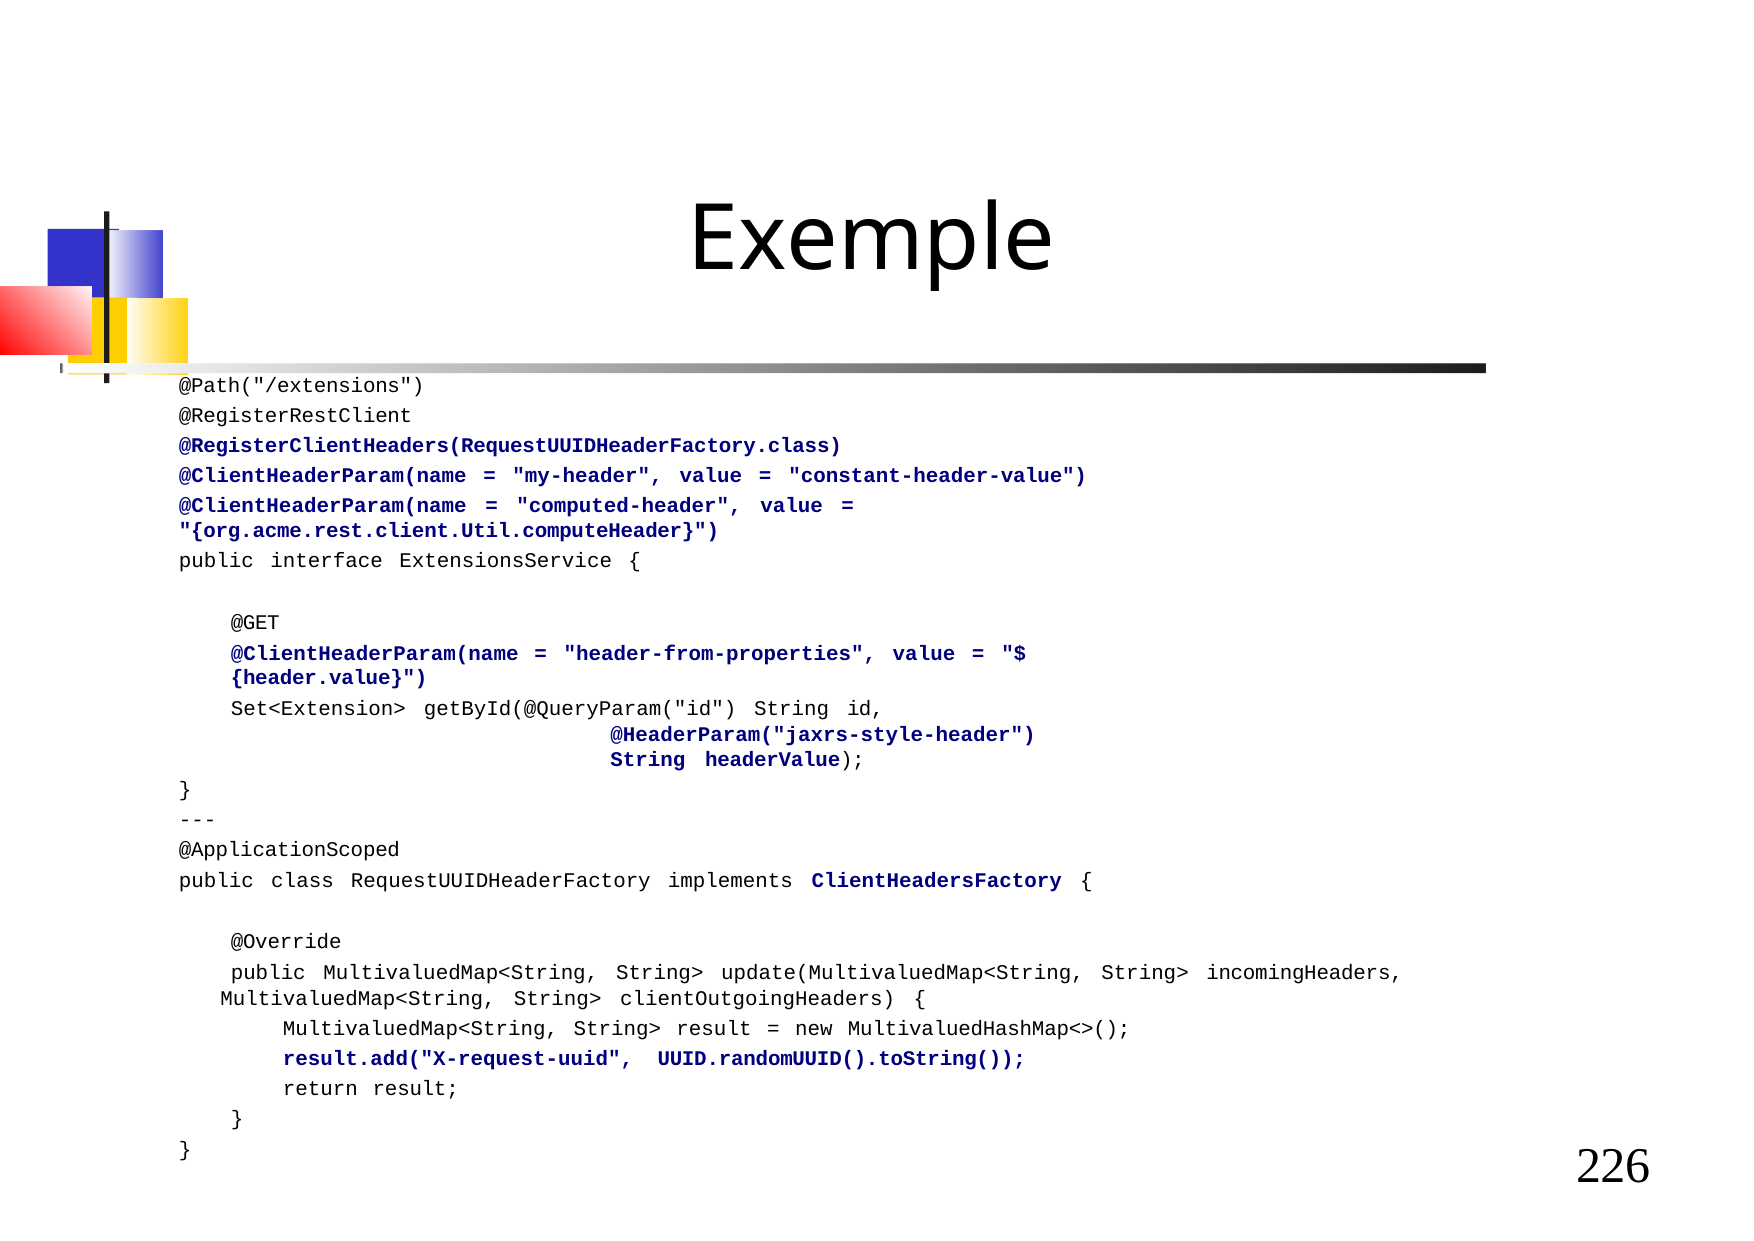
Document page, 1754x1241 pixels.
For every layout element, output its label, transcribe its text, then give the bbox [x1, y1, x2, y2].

title Exemple [179, 183, 1564, 393]
text_box @Path("/extensions") @RegisterRestClient @RegisterClientHeaders(RequestUUIDHeaderFactory.class) @ClientHeaderParam(name = "my-header", value = "constant-header-value") @ClientHeaderParam(name = "computed-header", value = "{org.acme.rest.client.Util.computeHeader}") public interface ExtensionsService { @GET @ClientHeaderParam(name = "header-from-properties", value = "${header.value}") Set<Extension> getById(@QueryParam("id") String id, @HeaderParam("jaxrs-style-header") String headerValue); } --- @ApplicationScoped public class RequestUUIDHeaderFactory implements ClientHeadersFactory { @Override public MultivaluedMap<String, String> update(MultivaluedMap<String, String> incomingHeaders, MultivaluedMap<String, String> clientOutgoingHeaders) { MultivaluedMap<String, String> result = new MultivaluedHashMap<>(); result.add("X-request-uuid", UUID.randomUUID().toString()); return result; } } [176, 364, 1439, 1161]
picture [60, 229, 179, 384]
slide_number 226 [1569, 1135, 1660, 1241]
picture [0, 285, 92, 355]
